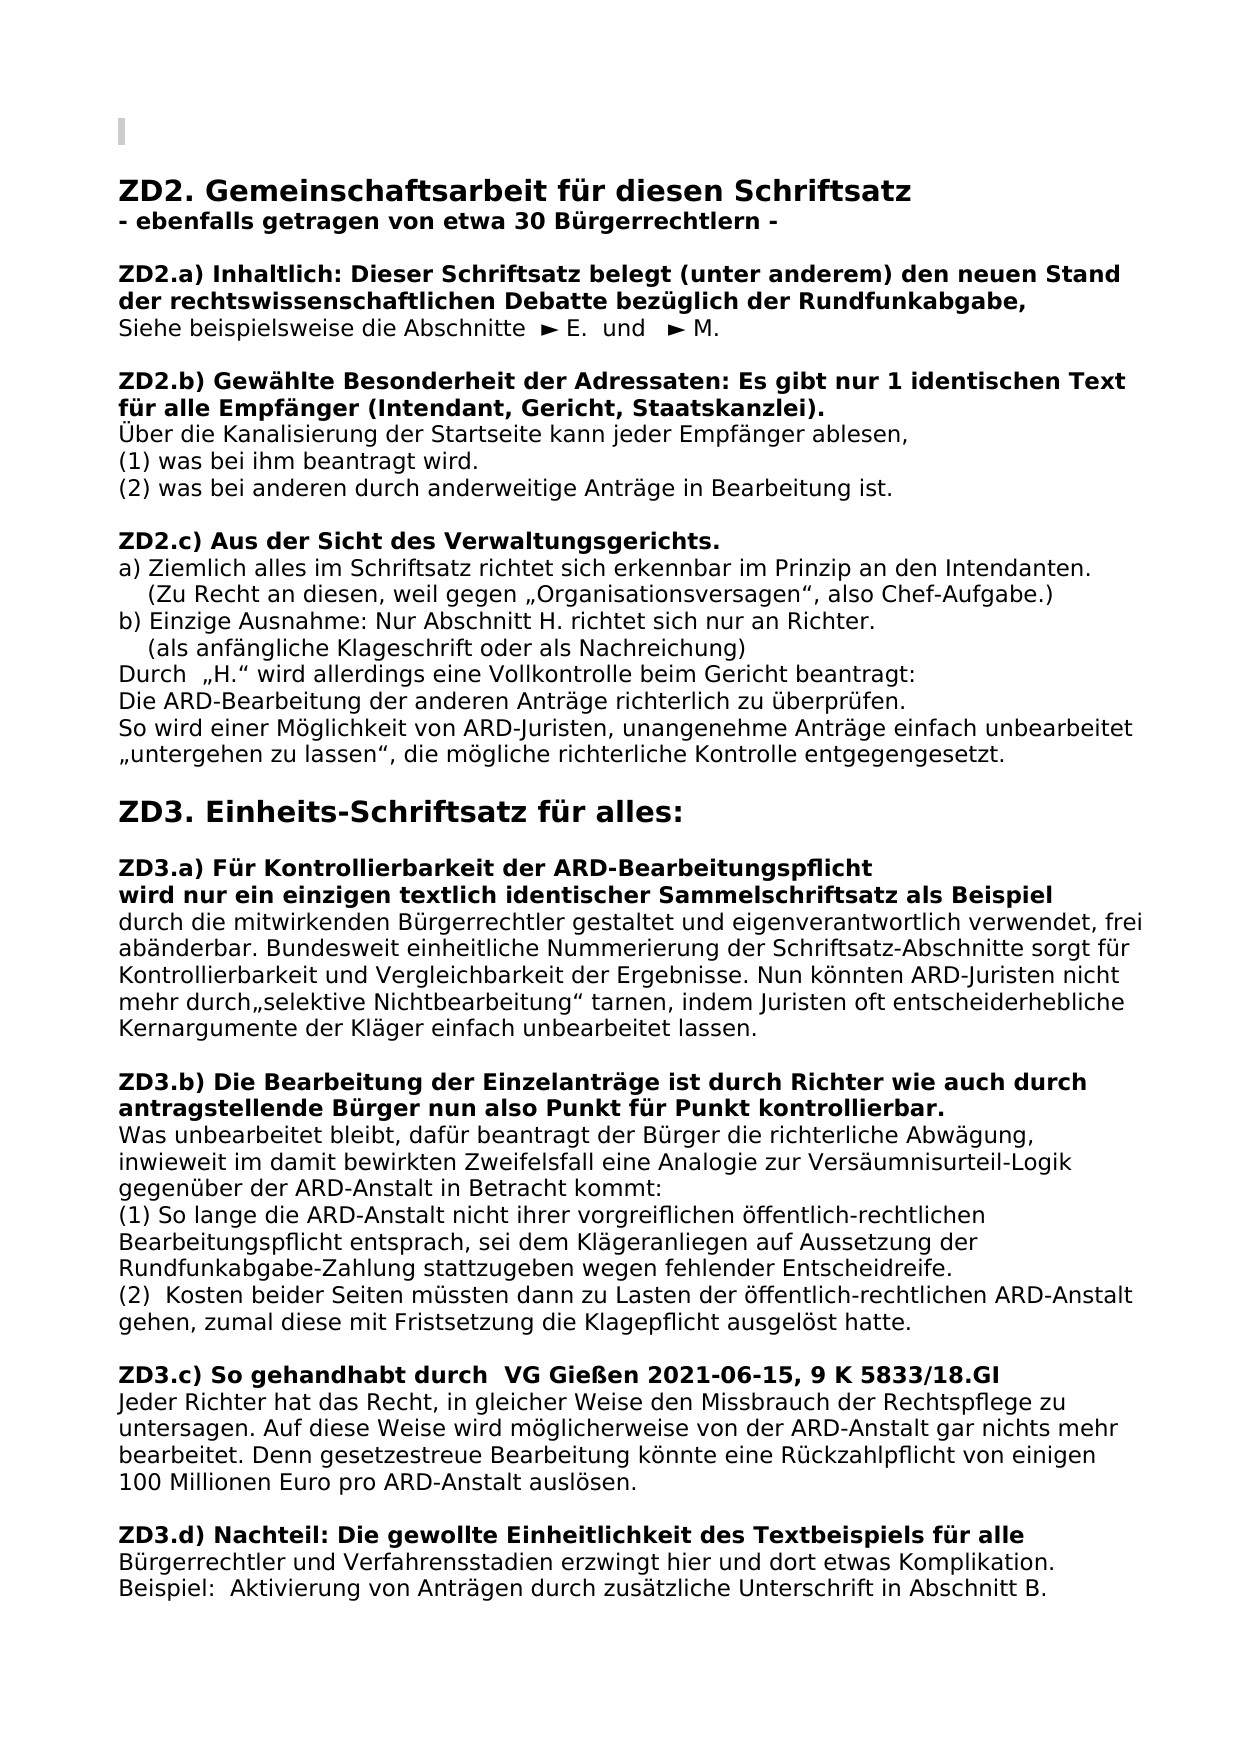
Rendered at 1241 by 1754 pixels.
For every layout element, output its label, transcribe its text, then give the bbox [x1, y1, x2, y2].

text ZD3.d) Nachteil: Die gewollte Einheitlichkeit des Textbeispiels für alle Bürgerrechtler und Verfahrensstadien erzwingt hier und dort etwas Komplikation. [118, 1522, 1145, 1576]
text Durch „H.“ wird allerdings eine Vollkontrolle beim Gericht beantragt: [118, 662, 1145, 688]
text ZD3.a) Für Kontrollierbarkeit der ARD-Bearbeitungspflicht [118, 856, 1145, 882]
text (als anfängliche Klageschrift oder als Nachreichung) [118, 635, 1145, 662]
text Was unbearbeitet bleibt, dafür beantragt der Bürger die richterliche Abwägung, inwieweit im damit bewirkten Zweifelsfall eine Analogie zur Versäumnisurteil-Logik gegenüber der ARD-Anstalt in Betracht kommt: [118, 1122, 1145, 1202]
text (2) was bei anderen durch anderweitige Anträge in Bearbeitung ist. [118, 475, 1145, 502]
text a) Ziemlich alles im Schriftsatz richtet sich erkennbar im Prinzip an den Intendanten. [118, 555, 1145, 582]
text ZD3.b) Die Bearbeitung der Einzelanträge ist durch Richter wie auch durch antragstellende Bürger nun also Punkt für Punkt kontrollierbar. [118, 1069, 1145, 1122]
text wird nur ein einzigen textlich identischer Sammelschriftsatz als Beispiel [118, 882, 1145, 909]
text ZD2. Gemeinschaftsarbeit für diesen Schriftsatz [118, 174, 1145, 208]
text Jeder Richter hat das Recht, in gleicher Weise den Missbrauch der Rechtspflege zu untersagen. Auf diese Weise wird möglicherweise von der ARD-Anstalt gar nichts mehr bearbeitet. Denn gesetzestreue Bearbeitung könnte eine Rückzahlpflicht von einigen 100 Millionen Euro pro ARD-Anstalt auslösen. [118, 1389, 1145, 1496]
text ZD3. Einheits-Schriftsatz für alles: [118, 795, 1145, 829]
text ZD2.c) Aus der Sicht des Verwaltungsgerichts. [118, 528, 1145, 555]
text (1) was bei ihm beantragt wird. [118, 448, 1145, 475]
text ZD3.c) So gehandhabt durch VG Gießen 2021-06-15, 9 K 5833/18.GI [118, 1362, 1145, 1389]
text - ebenfalls getragen von etwa 30 Bürgerrechtlern - [118, 208, 1145, 262]
text (2) Kosten beider Seiten müssten dann zu Lasten der öffentlich-rechtlichen ARD-Anstalt gehen, zumal diese mit Fristsetzung die Klagepflicht ausgelöst hatte. [118, 1282, 1145, 1336]
text Siehe beispielsweise die Abschnitte ► E. und ► M. [118, 315, 1145, 342]
text So wird einer Möglichkeit von ARD-Juristen, unangenehme Anträge einfach unbearbeitet „untergehen zu lassen“, die mögliche richterliche Kontrolle entgegengesetzt. [118, 715, 1145, 768]
text Über die Kanalisierung der Startseite kann jeder Empfänger ablesen, [118, 422, 1145, 448]
text (Zu Recht an diesen, weil gegen „Organisationsversagen“, also Chef-Aufgabe.) [118, 582, 1145, 608]
text b) Einzige Ausnahme: Nur Abschnitt H. richtet sich nur an Richter. [118, 608, 1145, 635]
text Beispiel: Aktivierung von Anträgen durch zusätzliche Unterschrift in Abschnitt B. [118, 1576, 1145, 1602]
text (1) So lange die ARD-Anstalt nicht ihrer vorgreiflichen öffentlich-rechtlichen Bearbeitungspflicht entsprach, sei dem Klägeranliegen auf Aussetzung der Rundfunkabgabe-Zahlung stattzugeben wegen fehlender Entscheidreife. [118, 1202, 1145, 1282]
text Die ARD-Bearbeitung der anderen Anträge richterlich zu überprüfen. [118, 688, 1145, 715]
text ZD2.a) Inhaltlich: Dieser Schriftsatz belegt (unter anderem) den neuen Stand der rechtswissenschaftlichen Debatte bezüglich der Rundfunkabgabe, [118, 262, 1145, 315]
text durch die mitwirkenden Bürgerrechtler gestaltet und eigenverantwortlich verwendet, frei abänderbar. Bundesweit einheitliche Nummerierung der Schriftsatz-Abschnitte sorgt für Kontrollierbarkeit und Vergleichbarkeit der Ergebnisse. Nun könnten ARD-Juristen nicht mehr durch„selektive Nichtbearbeitung“ tarnen, indem Juristen oft entscheiderhebliche Kernargumente der Kläger einfach unbearbeitet lassen. [118, 909, 1145, 1042]
text ZD2.b) Gewählte Besonderheit der Adressaten: Es gibt nur 1 identischen Text für alle Empfänger (Intendant, Gericht, Staatskanzlei). [118, 368, 1145, 422]
